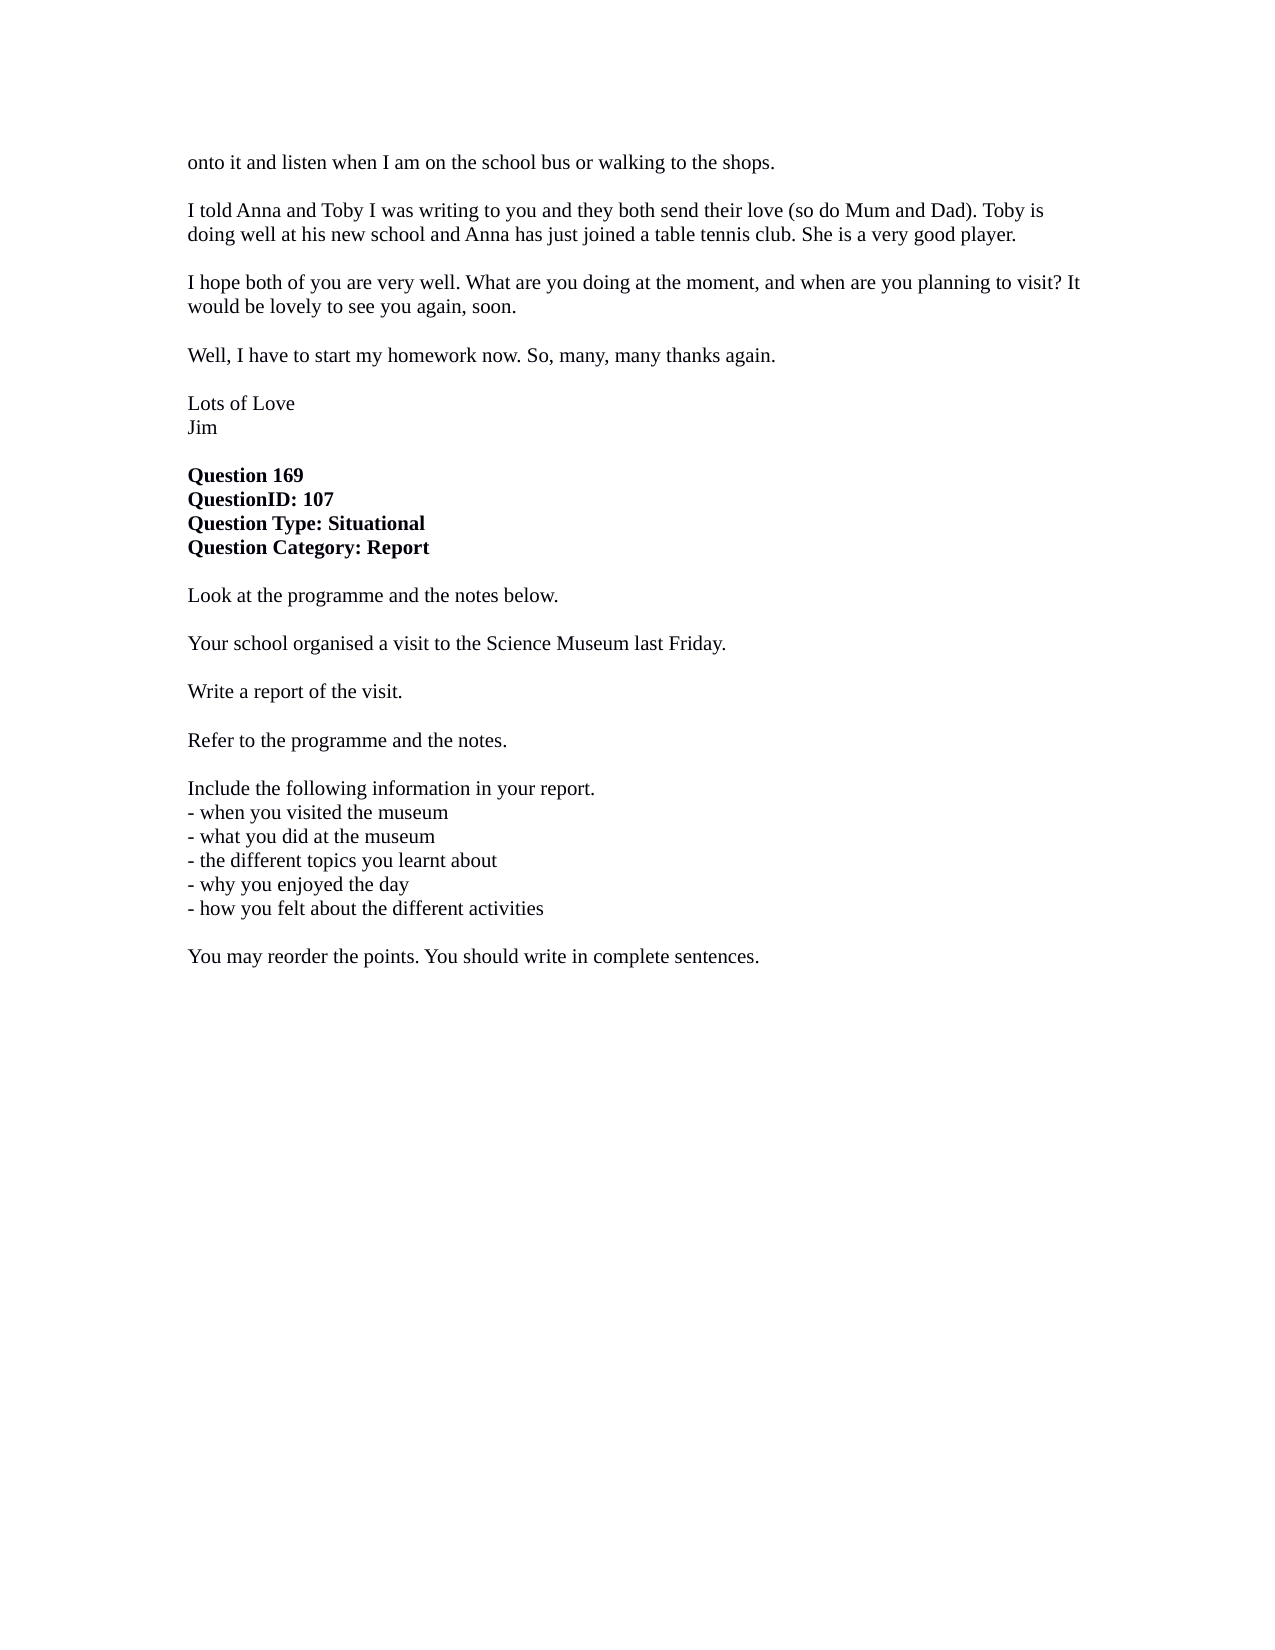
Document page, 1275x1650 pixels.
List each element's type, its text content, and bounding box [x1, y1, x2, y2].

text - what you did at the museum [187, 824, 1087, 848]
text Include the following information in your report. [187, 776, 1087, 800]
text Well, I have to start my homework now. So, many, many thanks again. [187, 342, 1087, 367]
text Refer to the programme and the notes. [187, 727, 1087, 752]
text Question Category: Report [187, 535, 1087, 559]
text Lots of Love [187, 391, 1087, 415]
text Your school organised a visit to the Science Museum last Friday. [187, 631, 1087, 655]
text QuestionID: 107 [187, 487, 1087, 511]
text Jim [187, 415, 1087, 439]
text - the different topics you learnt about [187, 848, 1087, 872]
text - when you visited the museum [187, 800, 1087, 824]
text Question 169 [187, 463, 1087, 487]
text Look at the programme and the notes below. [187, 583, 1087, 607]
text I hope both of you are very well. What are you doing at the moment, and when are you planning to visit? It would be lovely to see you again, soon. [187, 270, 1087, 318]
text Write a report of the visit. [187, 679, 1087, 703]
text Question Type: Situational [187, 511, 1087, 535]
text - how you felt about the different activities [187, 896, 1087, 920]
text - why you enjoyed the day [187, 872, 1087, 896]
text I told Anna and Toby I was writing to you and they both send their love (so do Mum and Dad). Toby is doing well at his new school and Anna has just joined a table tennis club. She is a very good player. [187, 198, 1087, 246]
text You may reorder the points. You should write in complete sentences. [187, 944, 1087, 968]
text onto it and listen when I am on the school bus or walking to the shops. [187, 150, 1087, 174]
